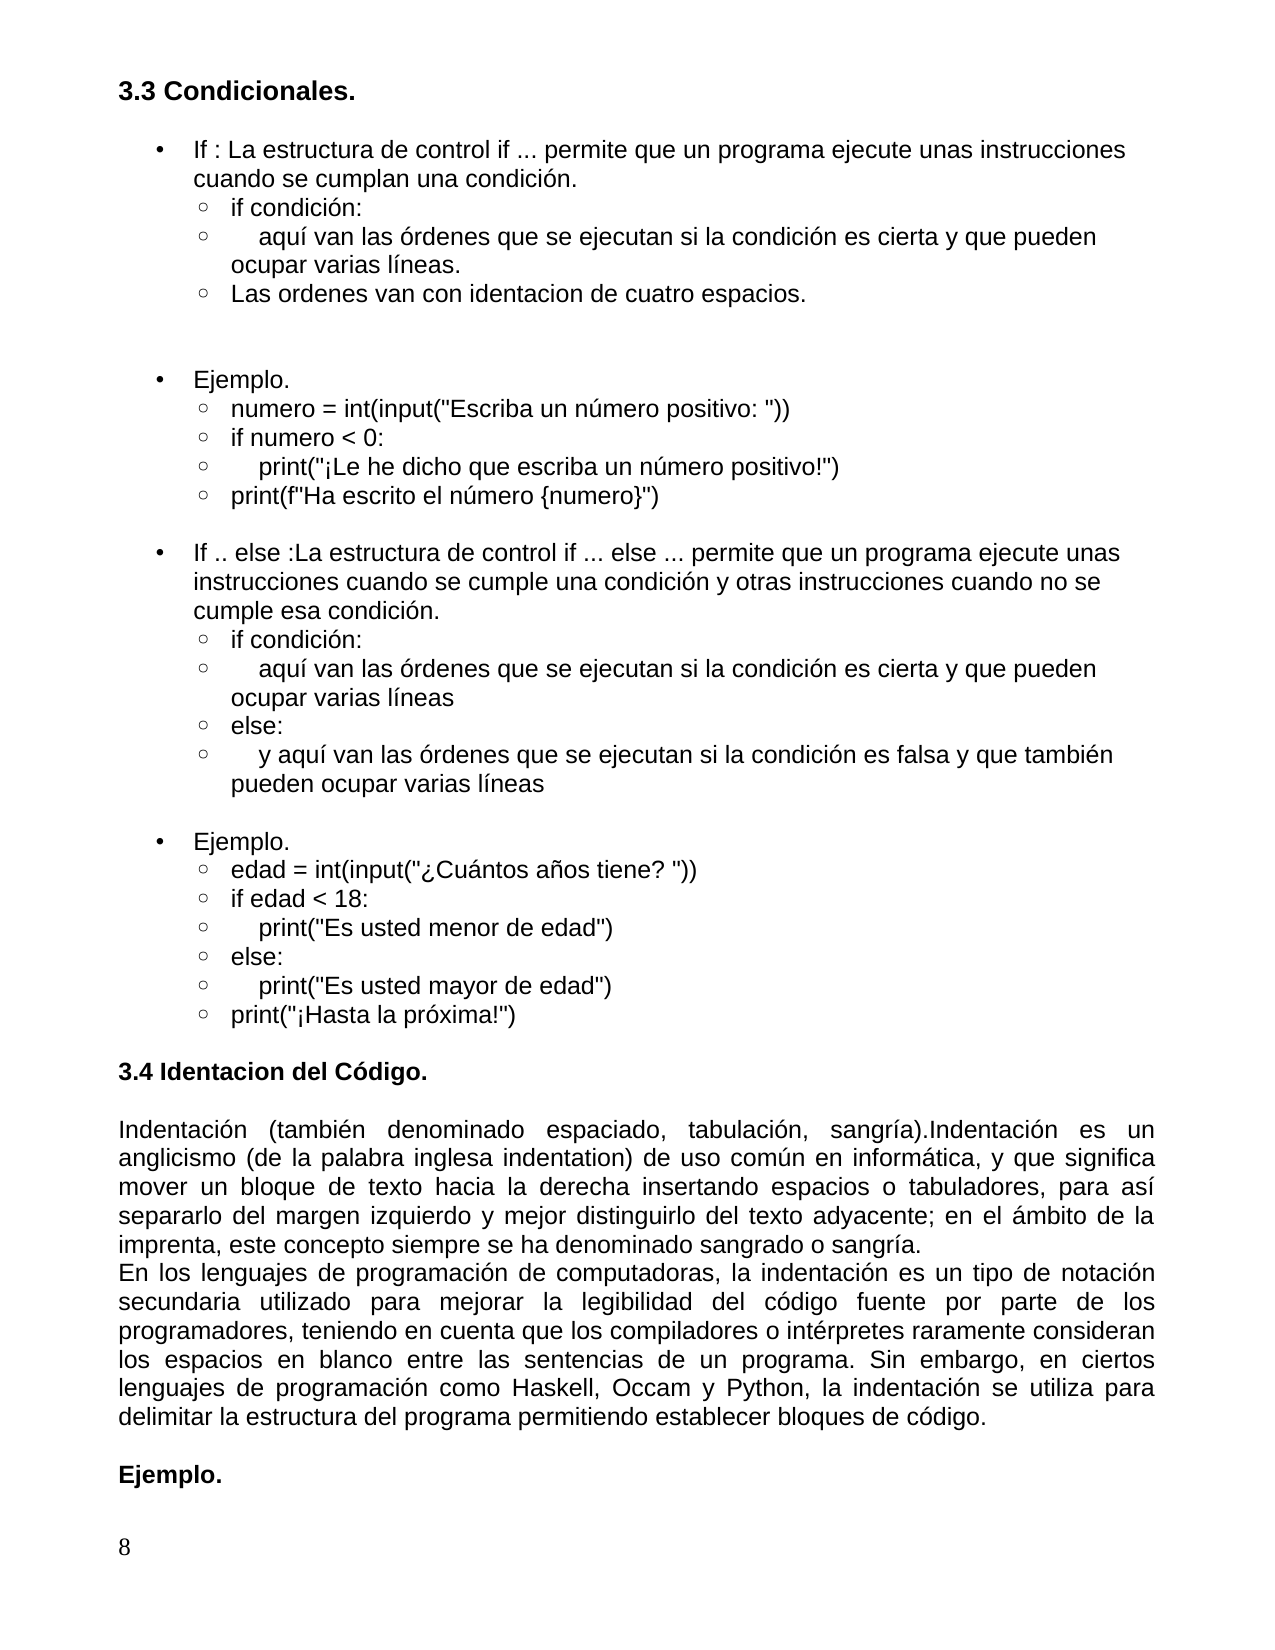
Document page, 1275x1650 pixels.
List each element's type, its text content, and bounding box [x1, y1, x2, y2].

text En los lenguajes de programación de computadoras, la indentación es un tipo de notación secundaria utilizado para mejorar la legibilidad del código fuente por parte de los programadores, teniendo en cuenta que los compiladores o intérpretes raramente consideran los espacios en blanco entre las sentencias de un programa. Sin embargo, en ciertos lenguajes de programación como Haskell, Occam y Python, la indentación se utiliza para delimitar la estructura del programa permitiendo establecer bloques de código. [118, 1258, 1157, 1431]
list aquí van las órdenes que se ejecutan si la condición es cierta y que pueden ocupar varias líneas. [193, 221, 1157, 279]
text Ejemplo. [118, 1460, 1157, 1488]
list Las ordenes van con identacion de cuatro espacios. [193, 279, 1157, 308]
list Ejemplo. [156, 826, 1157, 855]
list print("¡Le he dicho que escriba un número positivo!") [193, 452, 1157, 481]
list if condición: [193, 193, 1157, 221]
list aquí van las órdenes que se ejecutan si la condición es cierta y que pueden ocupar varias líneas [193, 654, 1157, 711]
list print("¡Hasta la próxima!") [193, 999, 1157, 1028]
list numero = int(input("Escriba un número positivo: ")) [193, 394, 1157, 423]
text Indentación (también denominado espaciado, tabulación, sangría).Indentación es un anglicismo (de la palabra inglesa indentation) de uso común en informática, y que significa mover un bloque de texto hacia la derecha insertando espacios o tabuladores, para así separarlo del margen izquierdo y mejor distinguirlo del texto adyacente; en el ámbito de la imprenta, este concepto siempre se ha denominado sangrado o sangría. [118, 1115, 1157, 1258]
list if edad < 18: [193, 884, 1157, 913]
text 3.3 Condicionales. [118, 75, 1157, 106]
list print(f"Ha escrito el número {numero}") [193, 481, 1157, 510]
list edad = int(input("¿Cuántos años tiene? ")) [193, 855, 1157, 884]
list If : La estructura de control if ... permite que un programa ejecute unas instrucciones cuando se cumplan una condición. [156, 135, 1157, 193]
list If .. else :La estructura de control if ... else ... permite que un programa ejecute unas instrucciones cuando se cumple una condición y otras instrucciones cuando no se cumple esa condición. [156, 538, 1157, 625]
list if condición: [193, 625, 1157, 654]
text 3.4 Identacion del Código. [118, 1057, 1157, 1086]
list else: [193, 711, 1157, 740]
list Ejemplo. [156, 365, 1157, 394]
list else: [193, 942, 1157, 971]
list print("Es usted menor de edad") [193, 913, 1157, 942]
list if numero < 0: [193, 423, 1157, 452]
list y aquí van las órdenes que se ejecutan si la condición es falsa y que también pueden ocupar varias líneas [193, 740, 1157, 798]
list print("Es usted mayor de edad") [193, 971, 1157, 999]
